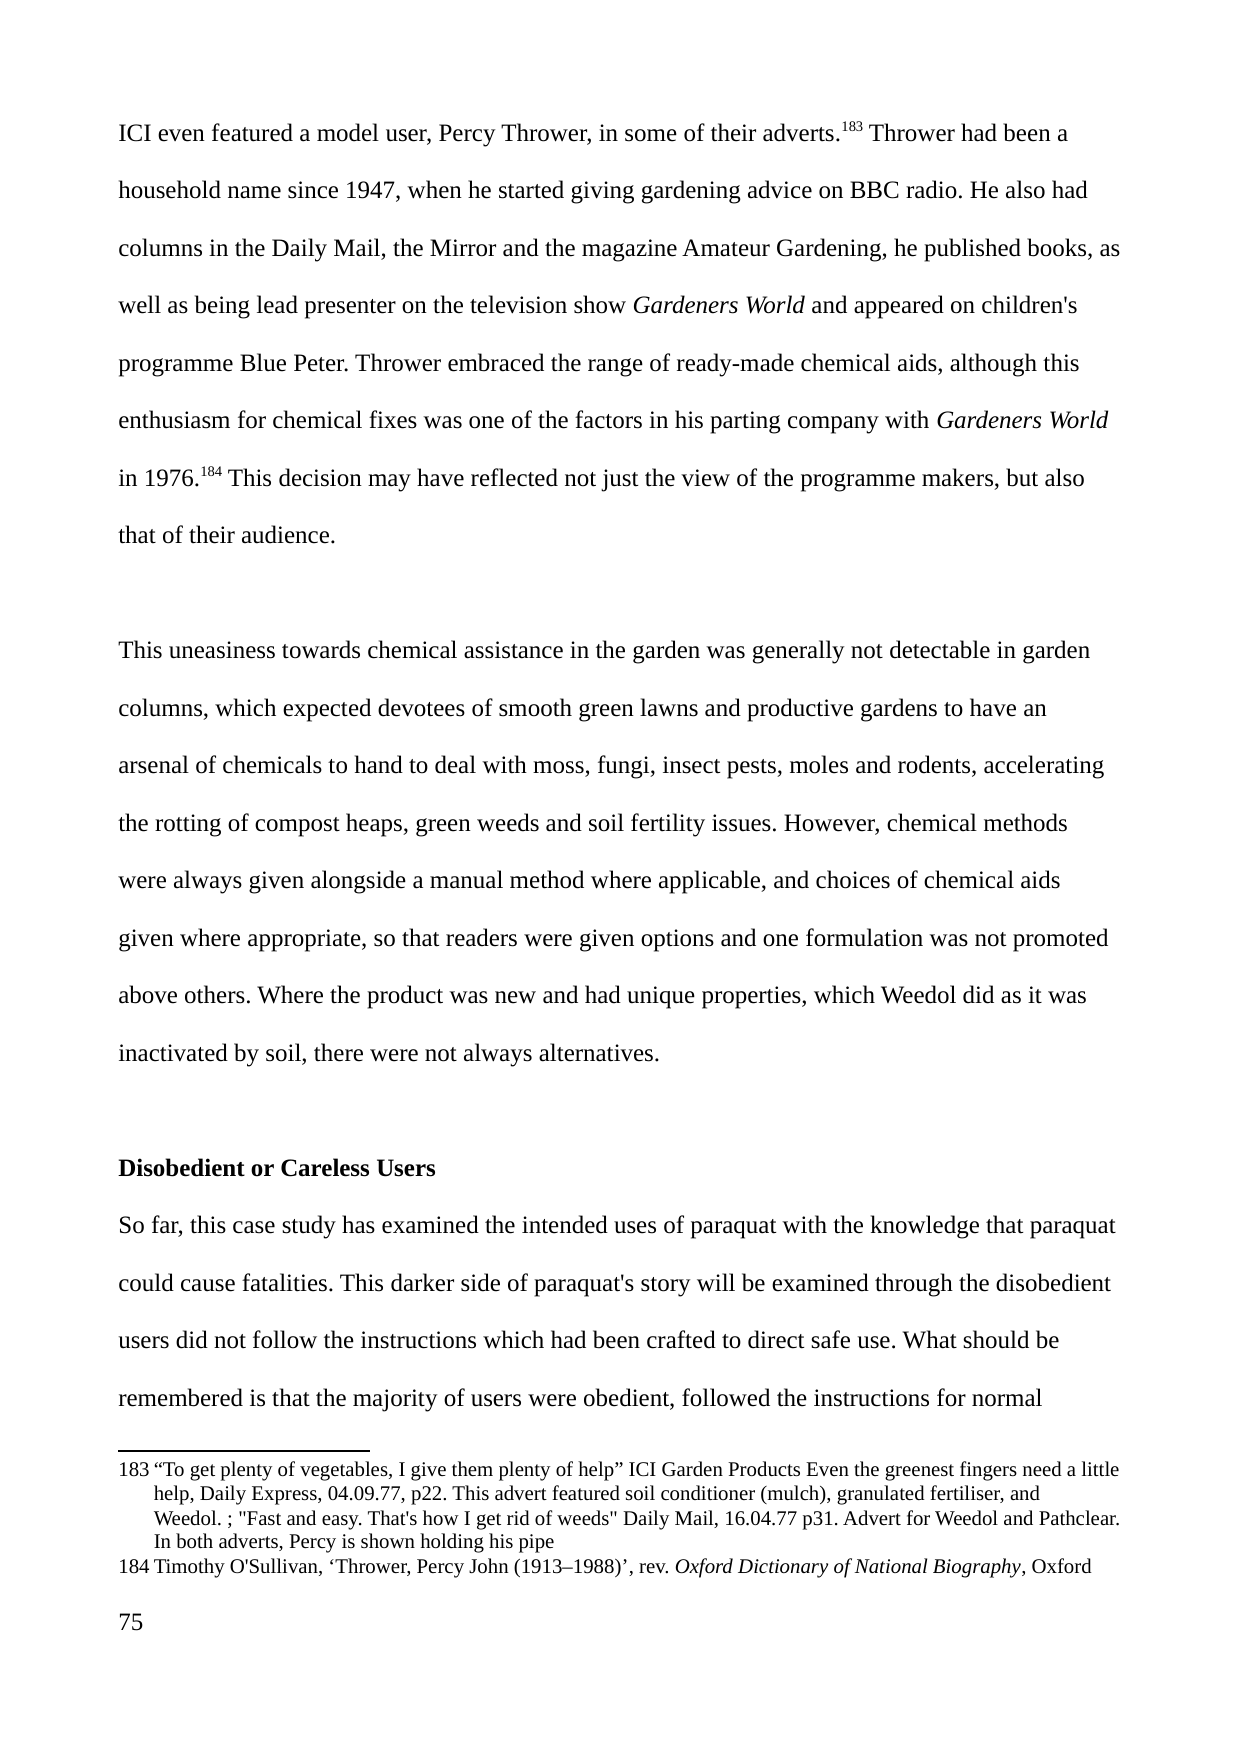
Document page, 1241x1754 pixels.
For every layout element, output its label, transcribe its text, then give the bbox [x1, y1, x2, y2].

text “To get plenty of vegetables, I give them plenty of help” ICI Garden Products Even the greenest fingers need a little help, Daily Express, 04.09.77, p22. This advert featured soil conditioner (mulch), granulated fertiliser, and Weedol. ; "Fast and easy. That's how I get rid of weeds" Daily Mail, 16.04.77 p31. Advert for Weedol and Pathclear. In both adverts, Percy is shown holding his pipe [118, 1457, 1122, 1553]
text ICI even featured a model user, Percy Thrower, in some of their adverts. Thrower had been a household name since 1947, when he started giving gardening advice on BBC radio. He also had columns in the Daily Mail, the Mirror and the magazine Amateur Gardening, he published books, as well as being lead presenter on the television show Gardeners World and appeared on children's programme Blue Peter. Thrower embraced the range of ready-made chemical aids, although this enthusiasm for chemical fixes was one of the factors in his parting company with Gardeners World in 1976. This decision may have reflected not just the view of the programme makers, but also that of their audience. [118, 118, 1122, 549]
text Disobedient or Careless Users [118, 1153, 1122, 1182]
text So far, this case study has examined the intended uses of paraquat with the knowledge that paraquat could cause fatalities. This darker side of paraquat's story will be examined through the disobedient users did not follow the instructions which had been crafted to direct safe use. What should be remembered is that the majority of users were obedient, followed the instructions for normal [118, 1211, 1122, 1412]
text Timothy O'Sullivan, ‘Thrower, Percy John (1913–1988)’, rev. Oxford Dictionary of National Biography, Oxford [118, 1553, 1122, 1578]
text This uneasiness towards chemical assistance in the garden was generally not detectable in garden columns, which expected devotees of smooth green lawns and productive gardens to have an arsenal of chemicals to hand to deal with moss, fungi, insect pests, moles and rodents, accelerating the rotting of compost heaps, green weeds and soil fertility issues. However, chemical methods were always given alongside a manual method where applicable, and choices of chemical aids given where appropriate, so that readers were given options and one formulation was not promoted above others. Where the product was new and had unique properties, which Weedol did as it was inactivated by soil, there were not always alternatives. [118, 636, 1122, 1067]
